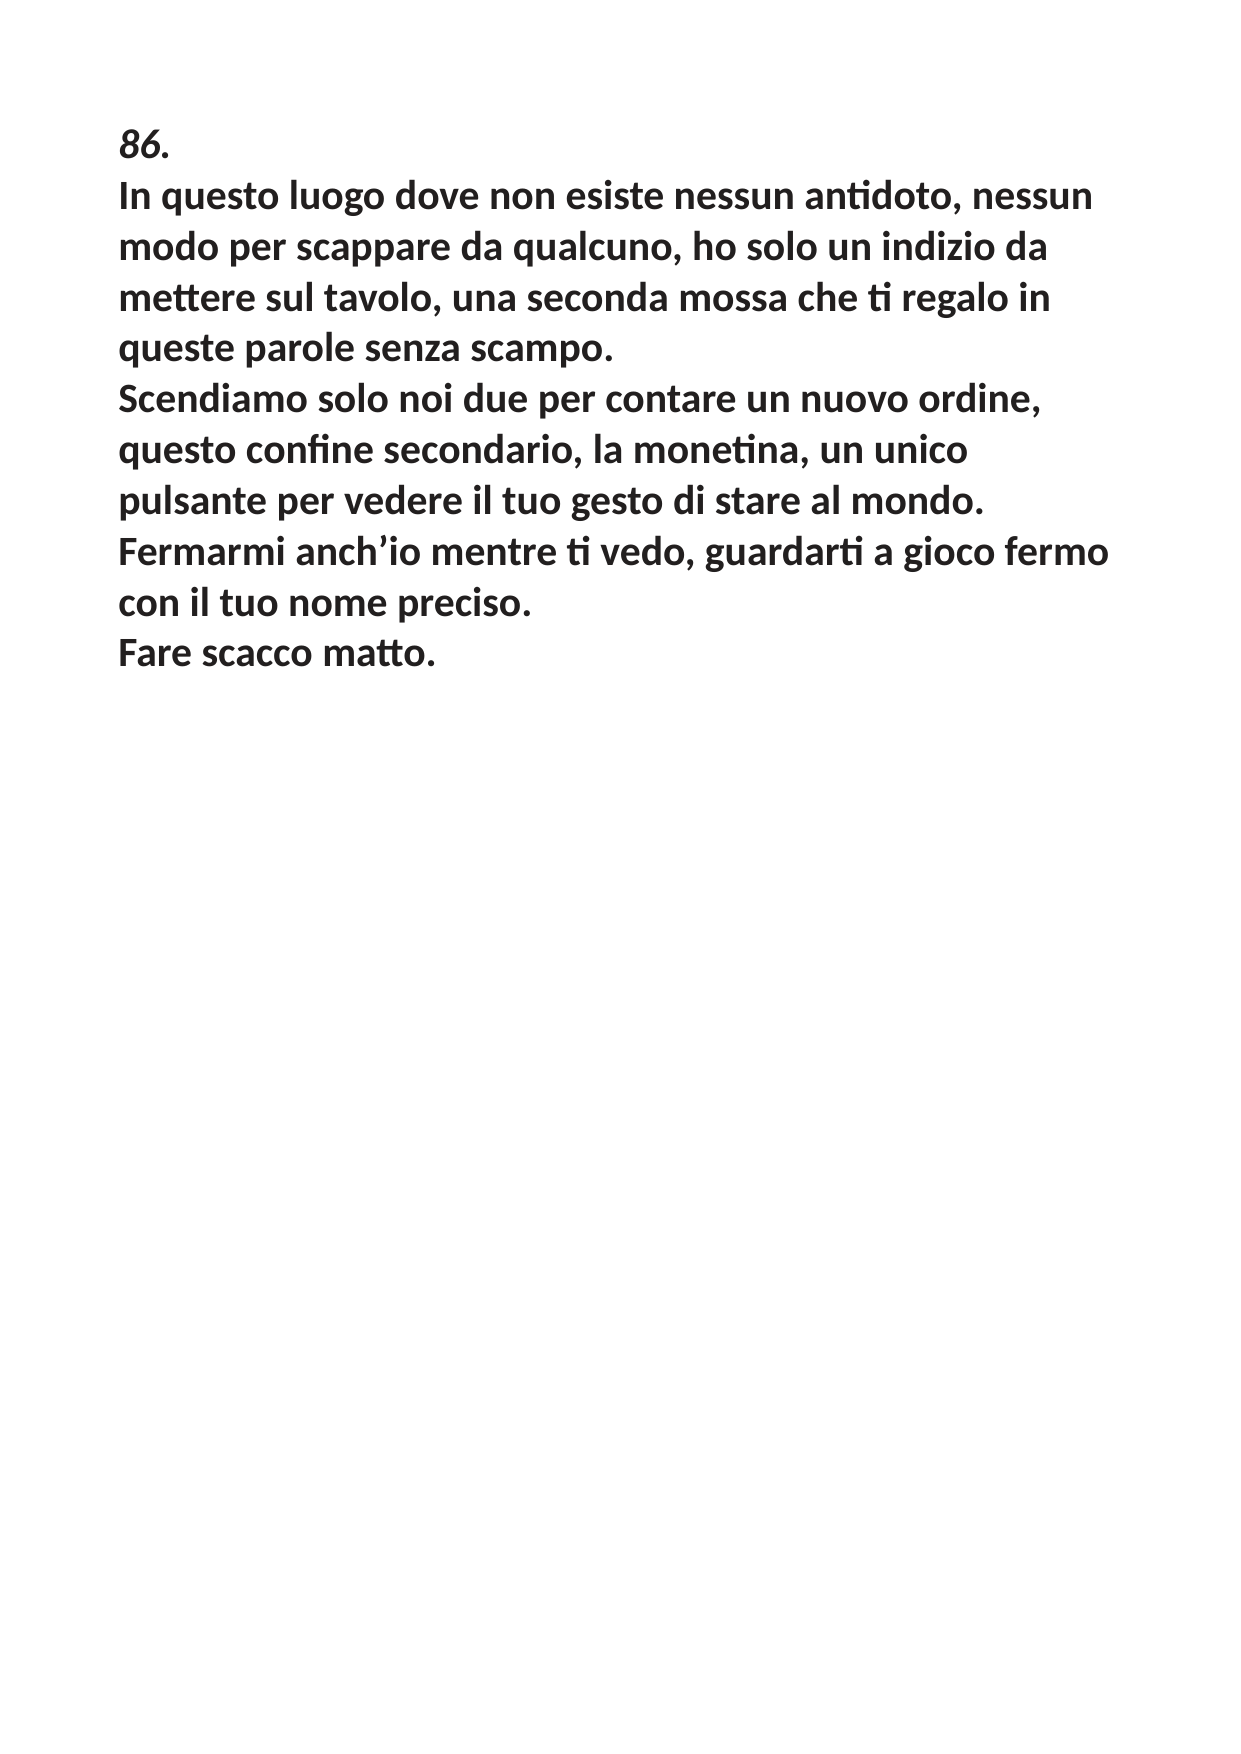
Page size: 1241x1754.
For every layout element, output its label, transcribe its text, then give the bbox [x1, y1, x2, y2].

text 86. [118, 118, 1122, 169]
text Fermarmi anch’io mentre ti vedo, guardarti a gioco fermo con il tuo nome preciso. [118, 525, 1122, 626]
text In questo luogo dove non esiste nessun antidoto, nessun modo per scappare da qualcuno, ho solo un indizio da mettere sul tavolo, una seconda mossa che ti regalo in queste parole senza scampo. [118, 169, 1122, 372]
text Fare scacco matto. [118, 626, 1122, 677]
text Scendiamo solo noi due per contare un nuovo ordine, questo confine secondario, la monetina, un unico pulsante per vedere il tuo gesto di stare al mondo. [118, 372, 1122, 525]
